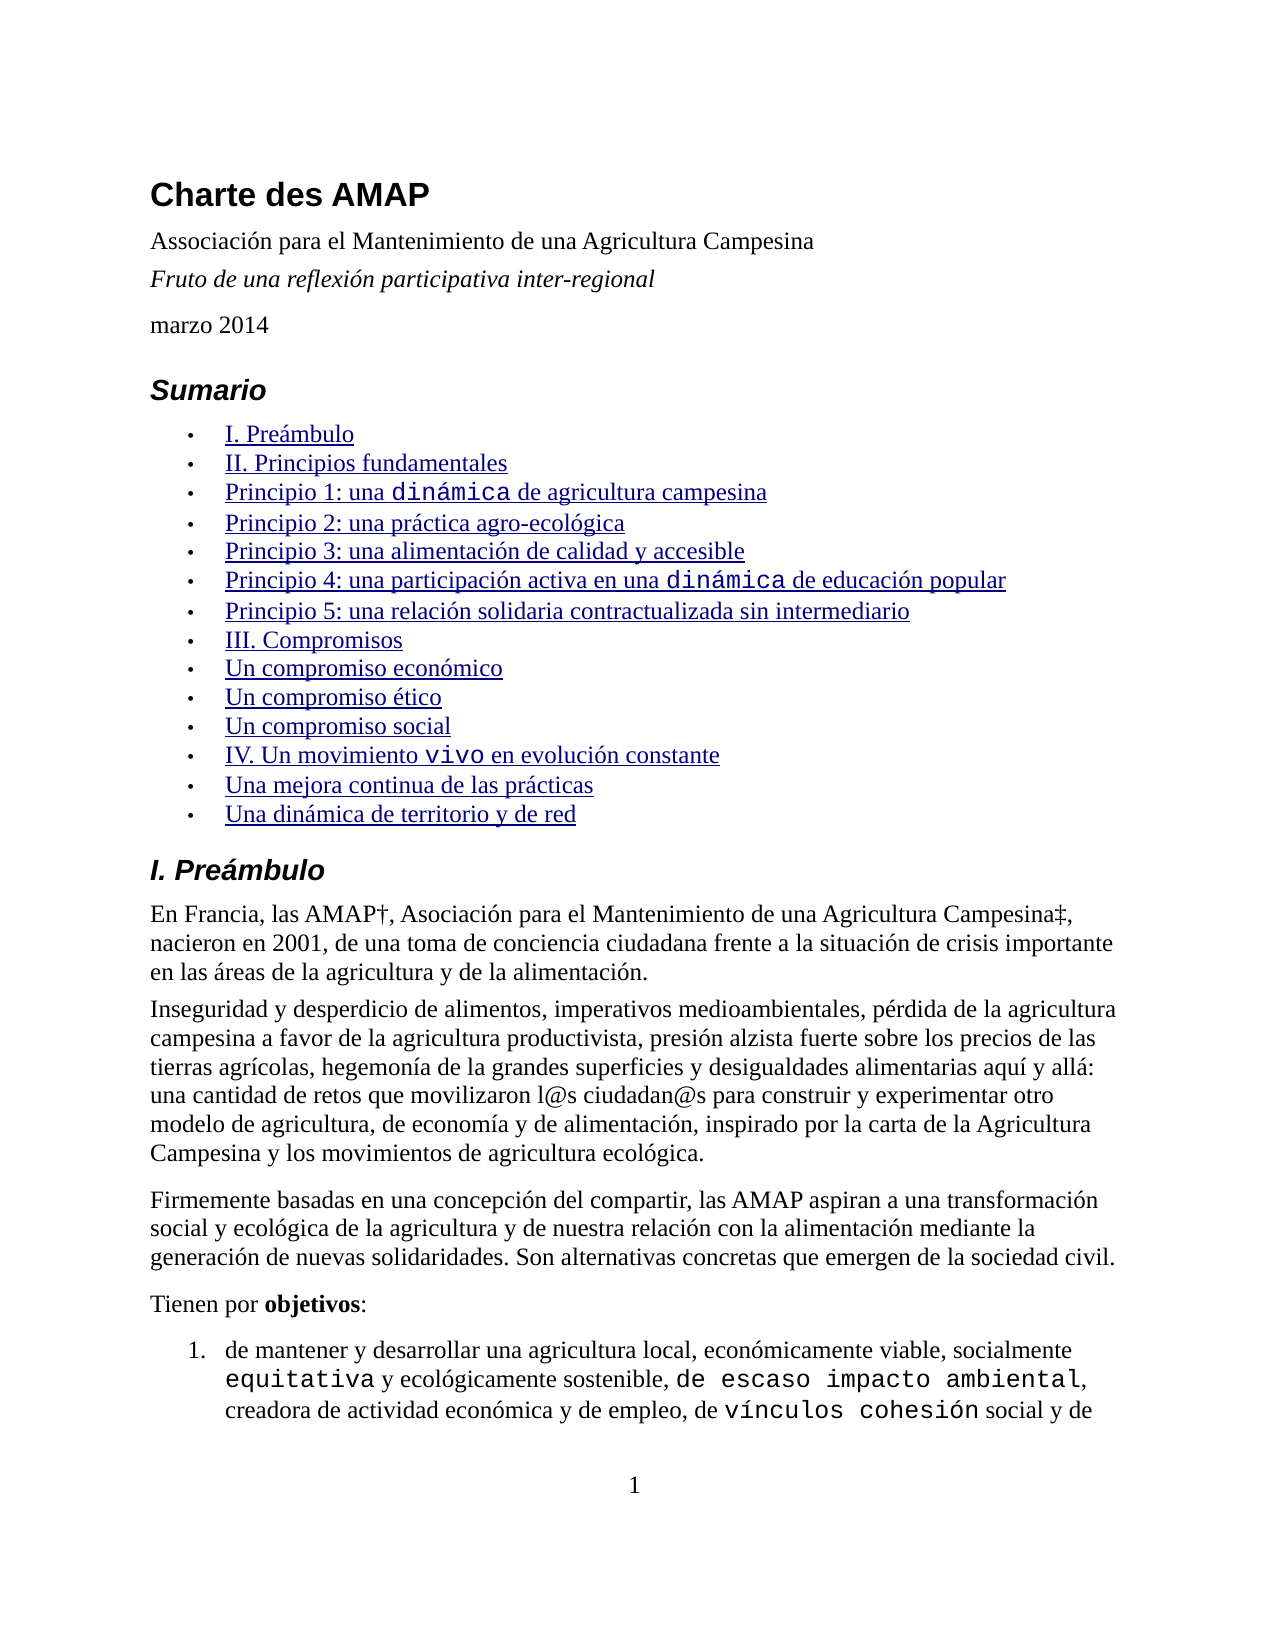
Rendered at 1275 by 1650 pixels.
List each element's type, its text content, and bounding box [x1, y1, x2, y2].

list III. Compromisos [187, 625, 1125, 653]
text Fruto de una reflexión participativa inter-regional [150, 264, 1125, 293]
subtitle Sumario [150, 373, 1125, 407]
list II. Principios fundamentales [187, 448, 1125, 477]
text Firmemente basadas en una concepción del compartir, las AMAP aspiran a una transformación social y ecológica de la agricultura y de nuestra relación con la alimentación mediante la generación de nuevas solidaridades. Son alternativas concretas que emergen de la sociedad civil. [150, 1185, 1125, 1271]
subtitle I. Preámbulo [150, 853, 1125, 887]
text En Francia, las AMAP†, Asociación para el Mantenimiento de una Agricultura Campesina‡, nacieron en 2001, de una toma de conciencia ciudadana frente a la situación de crisis importante en las áreas de la agricultura y de la alimentación. [150, 899, 1125, 985]
text Associación para el Mantenimiento de una Agricultura Campesina [150, 226, 1125, 255]
subtitle Charte des AMAP [150, 175, 1125, 214]
list Principio 5: una relación solidaria contractualizada sin intermediario [187, 596, 1125, 625]
list de mantener y desarrollar una agricultura local, económicamente viable, socialmente equitativa y ecológicamente sostenible, de escaso impacto ambiental, creadora de actividad económica y de empleo, de vínculos cohesión social y de [187, 1336, 1125, 1426]
list Principio 4: una participación activa en una dinámica de educación popular [187, 565, 1125, 596]
text Inseguridad y desperdicio de alimentos, imperativos medioambientales, pérdida de la agricultura campesina a favor de la agricultura productivista, presión alzista fuerte sobre los precios de las tierras agrícolas, hegemonía de la grandes superficies y desigualdades alimentarias aquí y allá: una cantidad de retos que movilizaron l@s ciudadan@s para construir y experimentar otro modelo de agricultura, de economía y de alimentación, inspirado por la carta de la Agricultura Campesina y los movimientos de agricultura ecológica. [150, 994, 1125, 1167]
text marzo 2014 [150, 311, 1125, 339]
list Una dinámica de territorio y de red [187, 799, 1125, 828]
text Tienen por objetivos: [150, 1289, 1125, 1318]
list Principio 3: una alimentación de calidad y accesible [187, 536, 1125, 565]
list IV. Un movimiento vivo en evolución constante [187, 740, 1125, 771]
list Un compromiso ético [187, 682, 1125, 711]
list Principio 2: una práctica agro-ecológica [187, 508, 1125, 536]
list Una mejora continua de las prácticas [187, 771, 1125, 799]
list Principio 1: una dinámica de agricultura campesina [187, 477, 1125, 508]
list Un compromiso económico [187, 653, 1125, 682]
list Un compromiso social [187, 711, 1125, 740]
list I. Preámbulo [187, 419, 1125, 448]
